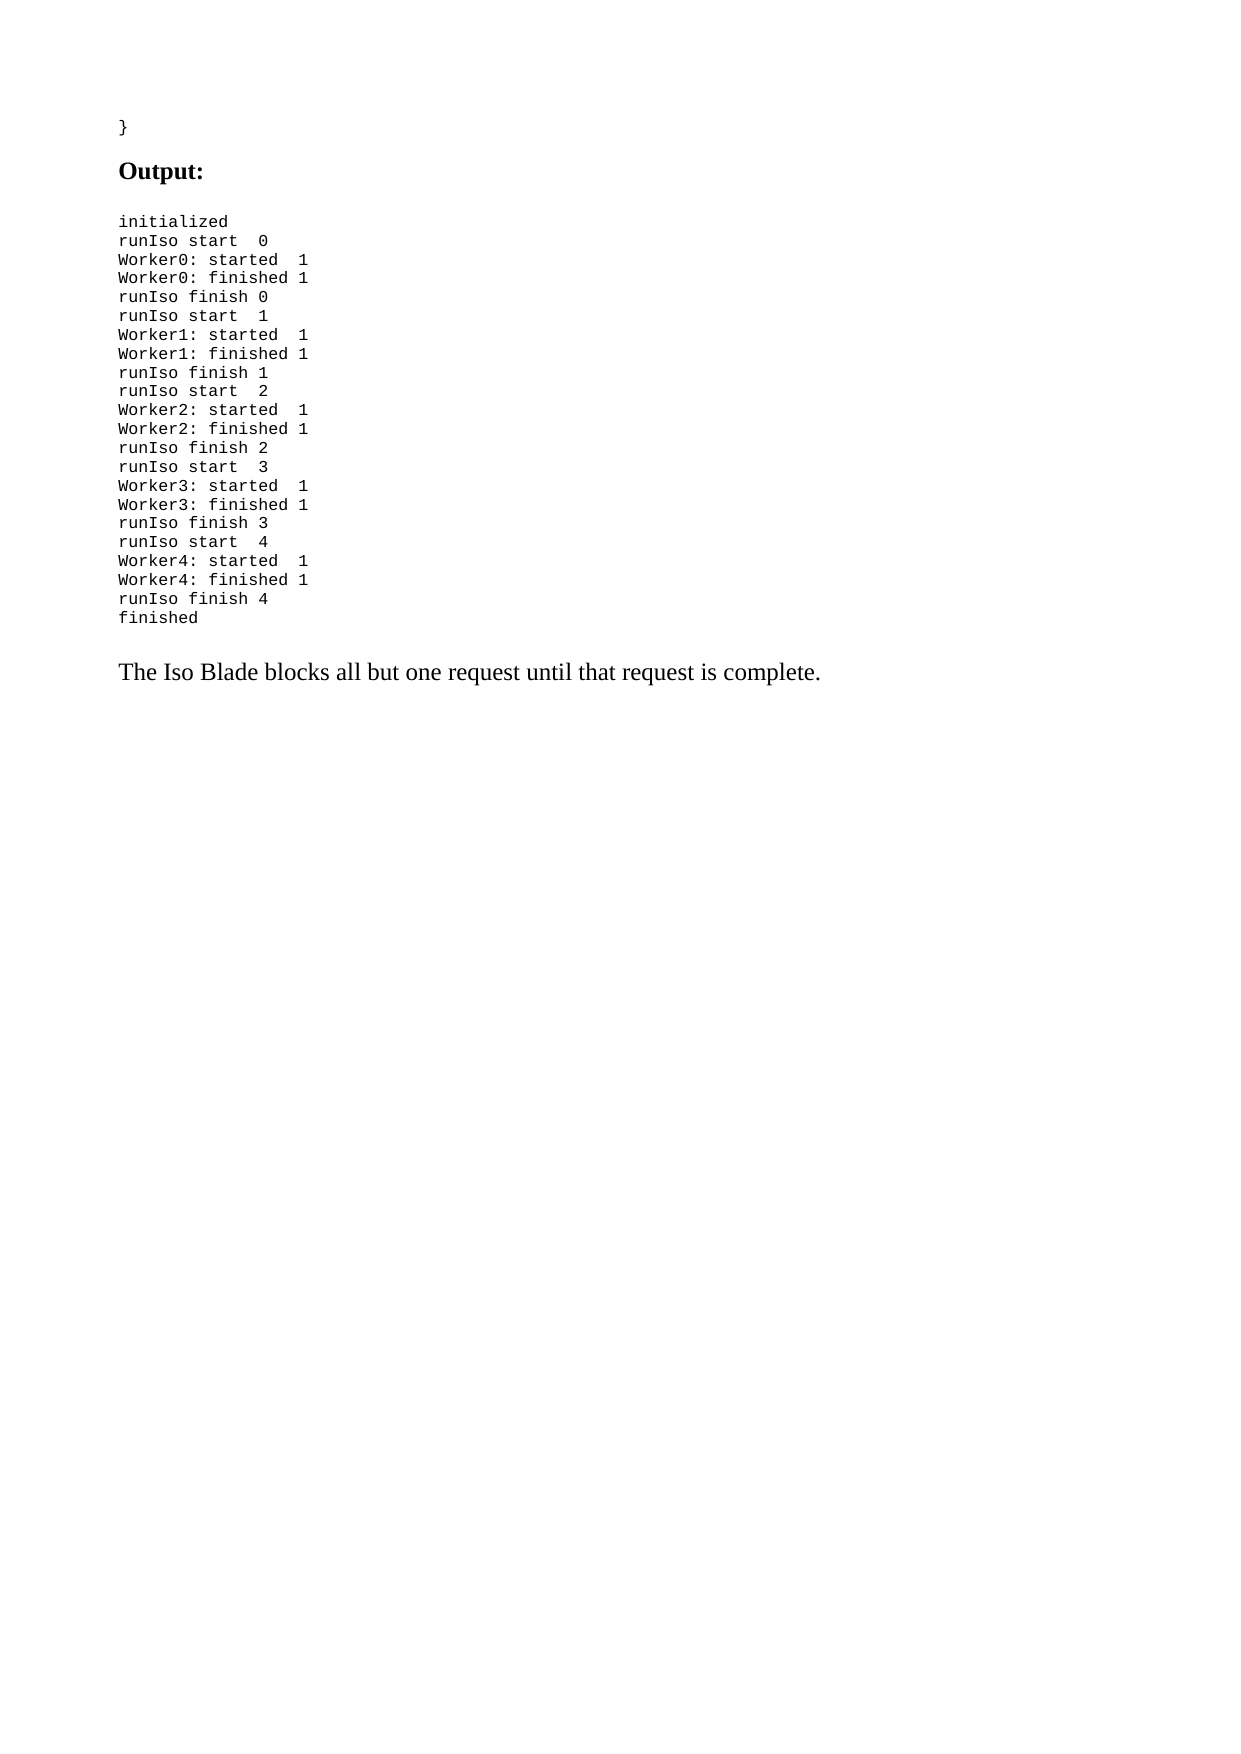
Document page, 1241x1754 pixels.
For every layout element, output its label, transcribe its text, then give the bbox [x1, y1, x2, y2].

text } [118, 118, 1122, 137]
text runIso start 0 [118, 232, 1122, 251]
text The Iso Blade blocks all but one request until that request is complete. [118, 657, 1122, 686]
text finished [118, 609, 1122, 628]
text Worker1: finished 1 [118, 345, 1122, 364]
text Worker4: finished 1 [118, 572, 1122, 590]
text runIso finish 1 [118, 364, 1122, 383]
text runIso finish 2 [118, 439, 1122, 458]
text Worker2: finished 1 [118, 421, 1122, 439]
text Output: [118, 156, 1122, 184]
text Worker4: started 1 [118, 553, 1122, 572]
text Worker2: started 1 [118, 402, 1122, 421]
text runIso start 3 [118, 458, 1122, 477]
text runIso start 1 [118, 308, 1122, 326]
text Worker1: started 1 [118, 326, 1122, 345]
text Worker0: started 1 [118, 251, 1122, 270]
text runIso start 2 [118, 383, 1122, 402]
text Worker3: started 1 [118, 477, 1122, 496]
text Worker0: finished 1 [118, 270, 1122, 289]
text Worker3: finished 1 [118, 496, 1122, 515]
text runIso finish 4 [118, 590, 1122, 609]
text runIso finish 0 [118, 289, 1122, 308]
text runIso start 4 [118, 534, 1122, 553]
text runIso finish 3 [118, 515, 1122, 534]
text initialized [118, 213, 1122, 232]
